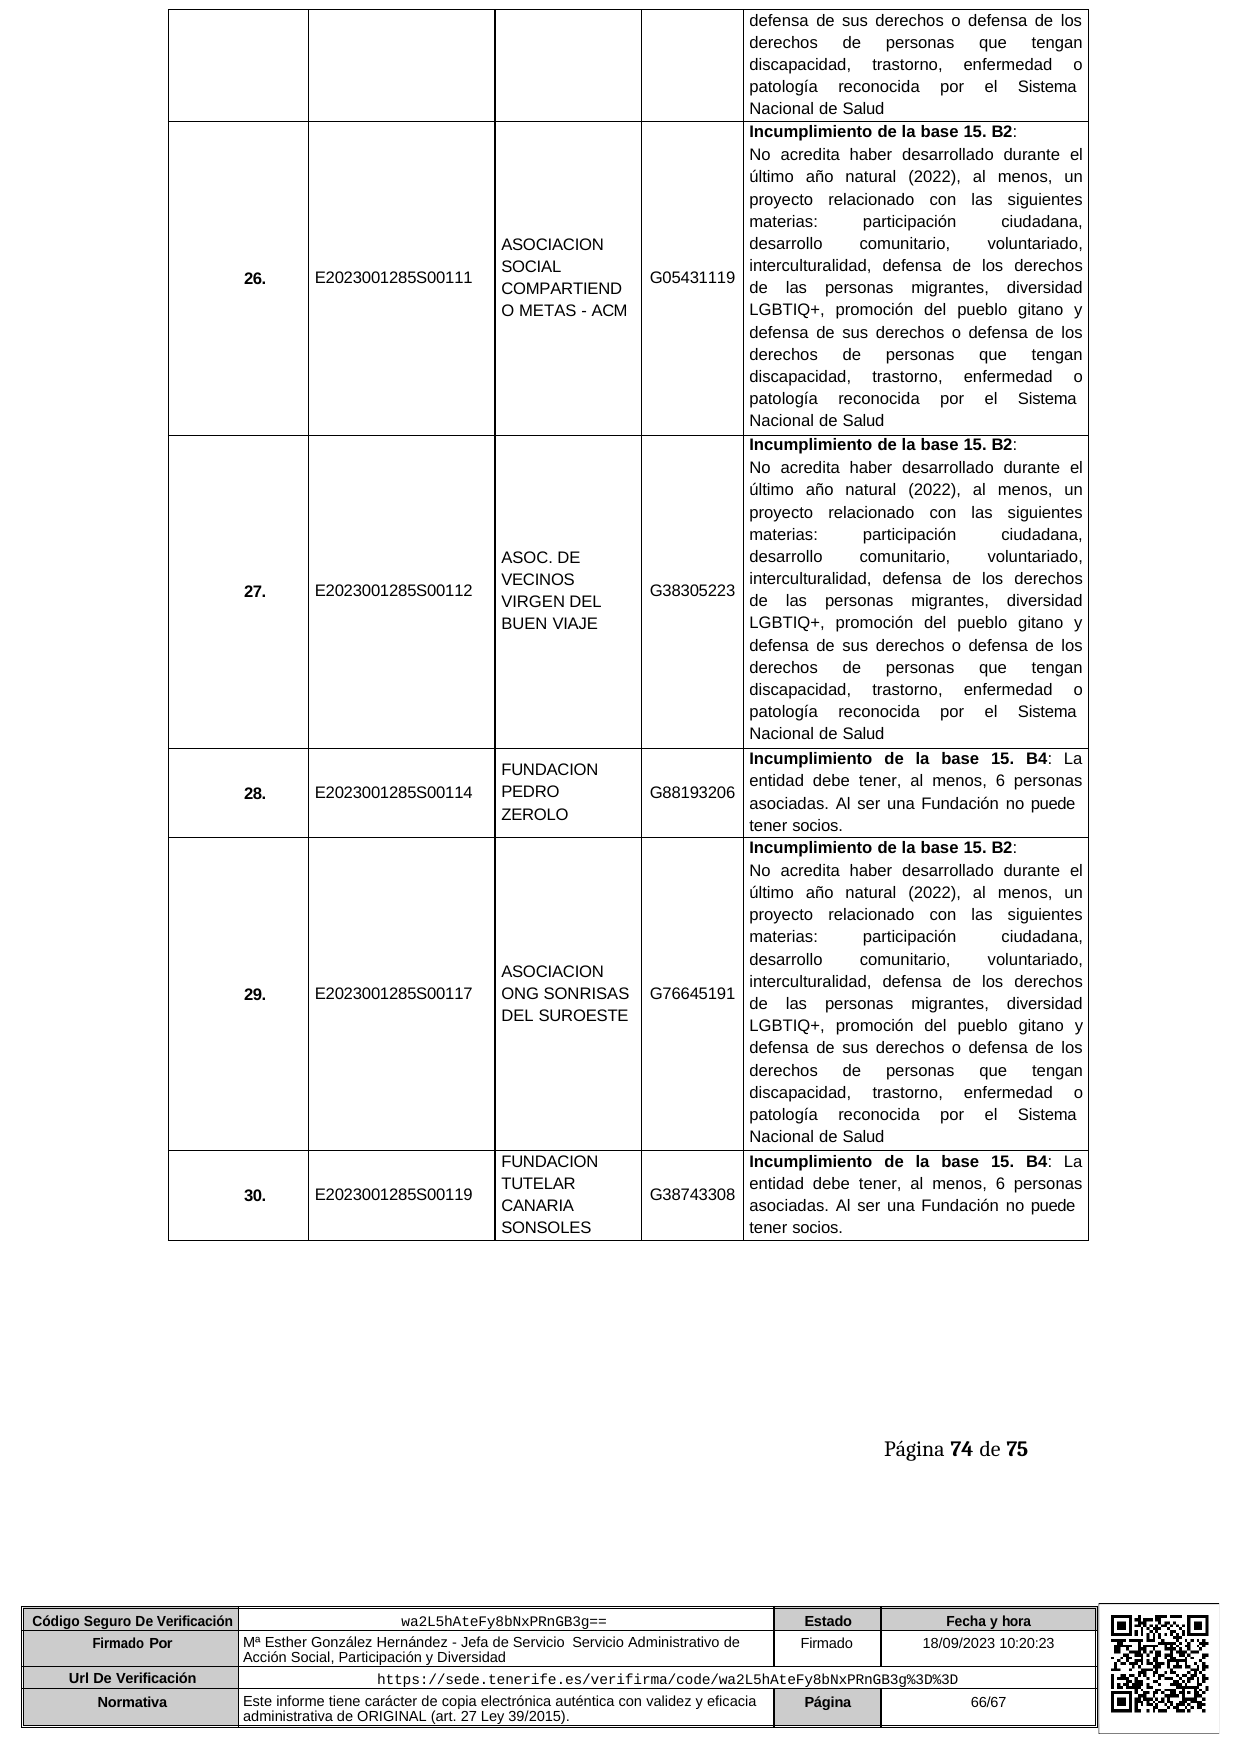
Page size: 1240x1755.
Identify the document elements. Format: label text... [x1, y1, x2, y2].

table_cell G05431119 [642, 122, 743, 434]
table_cell Incumplimiento de la base 15. B2: No acredita haber desarrollado durante el último año natural (2022), al menos, un proyecto relacionado con las siguientes materias: participación ciudadana, desarrollo comunitario, voluntariado, interculturalidad, defensa de los derechos de las personas migrantes, diversidad LGBTIQ+, promoción del pueblo gitano y defensa de sus derechos o defensa de los derechos de personas que tengan discapacidad, trastorno, enfermedad o patología reconocida por el Sistema Nacional de Salud [744, 838, 1088, 1150]
table_cell E2023001285S00117 [309, 838, 494, 1150]
table_cell FUNDACION PEDRO ZEROLO [496, 749, 641, 837]
table_cell G38743308 [642, 1151, 743, 1240]
table_header [642, 10, 743, 121]
table_header [309, 10, 494, 121]
table_cell E2023001285S00111 [309, 122, 494, 434]
table_cell G88193206 [642, 749, 743, 837]
table_cell Incumplimiento de la base 15. B4: La entidad debe tener, al menos, 6 personas asociadas. Al ser una Fundación no puede tener socios. [744, 749, 1088, 837]
table_cell E2023001285S00119 [309, 1151, 494, 1240]
table_cell FUNDACION TUTELAR CANARIA SONSOLES [496, 1151, 641, 1240]
table_cell E2023001285S00114 [309, 749, 494, 837]
table_cell G76645191 [642, 838, 743, 1150]
table_cell 30. [169, 1151, 308, 1240]
table_cell 26. [169, 122, 308, 434]
table_cell 27. [169, 436, 308, 748]
table_cell ASOCIACION ONG SONRISAS DEL SUROESTE [496, 838, 641, 1150]
table_cell E2023001285S00112 [309, 436, 494, 748]
table_header [496, 10, 641, 121]
table_cell 29. [169, 838, 308, 1150]
table_cell G38305223 [642, 436, 743, 748]
table_cell Incumplimiento de la base 15. B4: La entidad debe tener, al menos, 6 personas asociadas. Al ser una Fundación no puede tener socios. [744, 1151, 1088, 1240]
table_cell ASOCIACION SOCIAL COMPARTIEND O METAS - ACM [496, 122, 641, 434]
table_cell Incumplimiento de la base 15. B2: No acredita haber desarrollado durante el último año natural (2022), al menos, un proyecto relacionado con las siguientes materias: participación ciudadana, desarrollo comunitario, voluntariado, interculturalidad, defensa de los derechos de las personas migrantes, diversidad LGBTIQ+, promoción del pueblo gitano y defensa de sus derechos o defensa de los derechos de personas que tengan discapacidad, trastorno, enfermedad o patología reconocida por el Sistema Nacional de Salud [744, 122, 1088, 434]
table_cell ASOC. DE VECINOS VIRGEN DEL BUEN VIAJE [496, 436, 641, 748]
table_cell Incumplimiento de la base 15. B2: No acredita haber desarrollado durante el último año natural (2022), al menos, un proyecto relacionado con las siguientes materias: participación ciudadana, desarrollo comunitario, voluntariado, interculturalidad, defensa de los derechos de las personas migrantes, diversidad LGBTIQ+, promoción del pueblo gitano y defensa de sus derechos o defensa de los derechos de personas que tengan discapacidad, trastorno, enfermedad o patología reconocida por el Sistema Nacional de Salud [744, 436, 1088, 748]
table_cell 28. [169, 749, 308, 837]
table_header defensa de sus derechos o defensa de los derechos de personas que tengan discapacidad, trastorno, enfermedad o patología reconocida por el Sistema Nacional de Salud [744, 10, 1088, 121]
table_header [169, 10, 308, 121]
